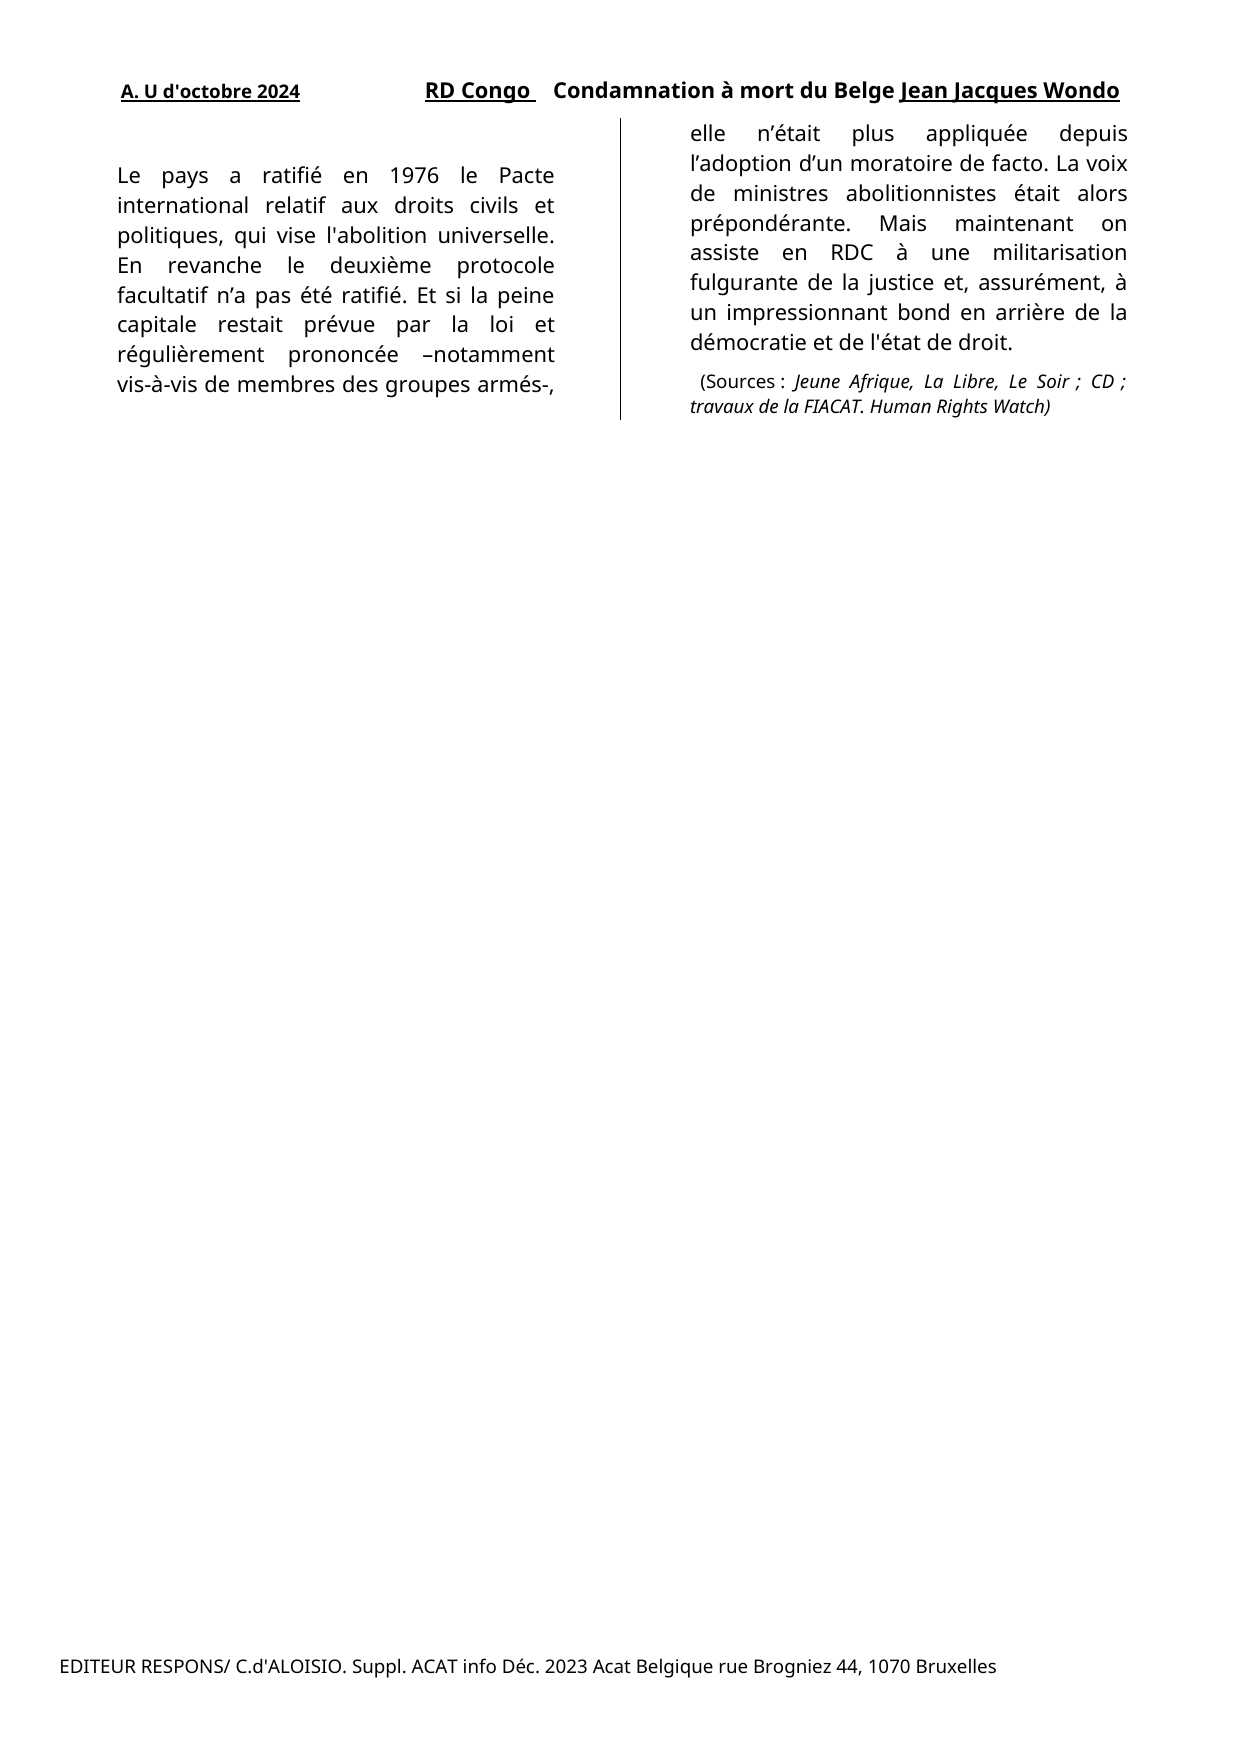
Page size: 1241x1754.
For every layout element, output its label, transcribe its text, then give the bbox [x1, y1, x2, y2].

text elle n’était plus appliquée depuis l’adoption d’un moratoire de facto. La voix de ministres abolitionnistes était alors prépondérante. Mais maintenant on assiste en RDC à une militarisation fulgurante de la justice et, assurément, à un impressionnant bond en arrière de la démocratie et de l'état de droit. [690, 118, 1128, 356]
text Le pays a ratifié en 1976 le Pacte international relatif aux droits civils et politiques, qui vise l'abolition universelle. En revanche le deuxième protocole facultatif n’a pas été ratifié. Et si la peine capitale restait prévue par la loi et régulièrement prononcée –notamment vis-à-vis de membres des groupes armés-, [117, 160, 555, 399]
text (Sources : Jeune Afrique, La Libre, Le Soir ; CD ; travaux de la FIACAT. Human Rights Watch) [690, 368, 1128, 419]
